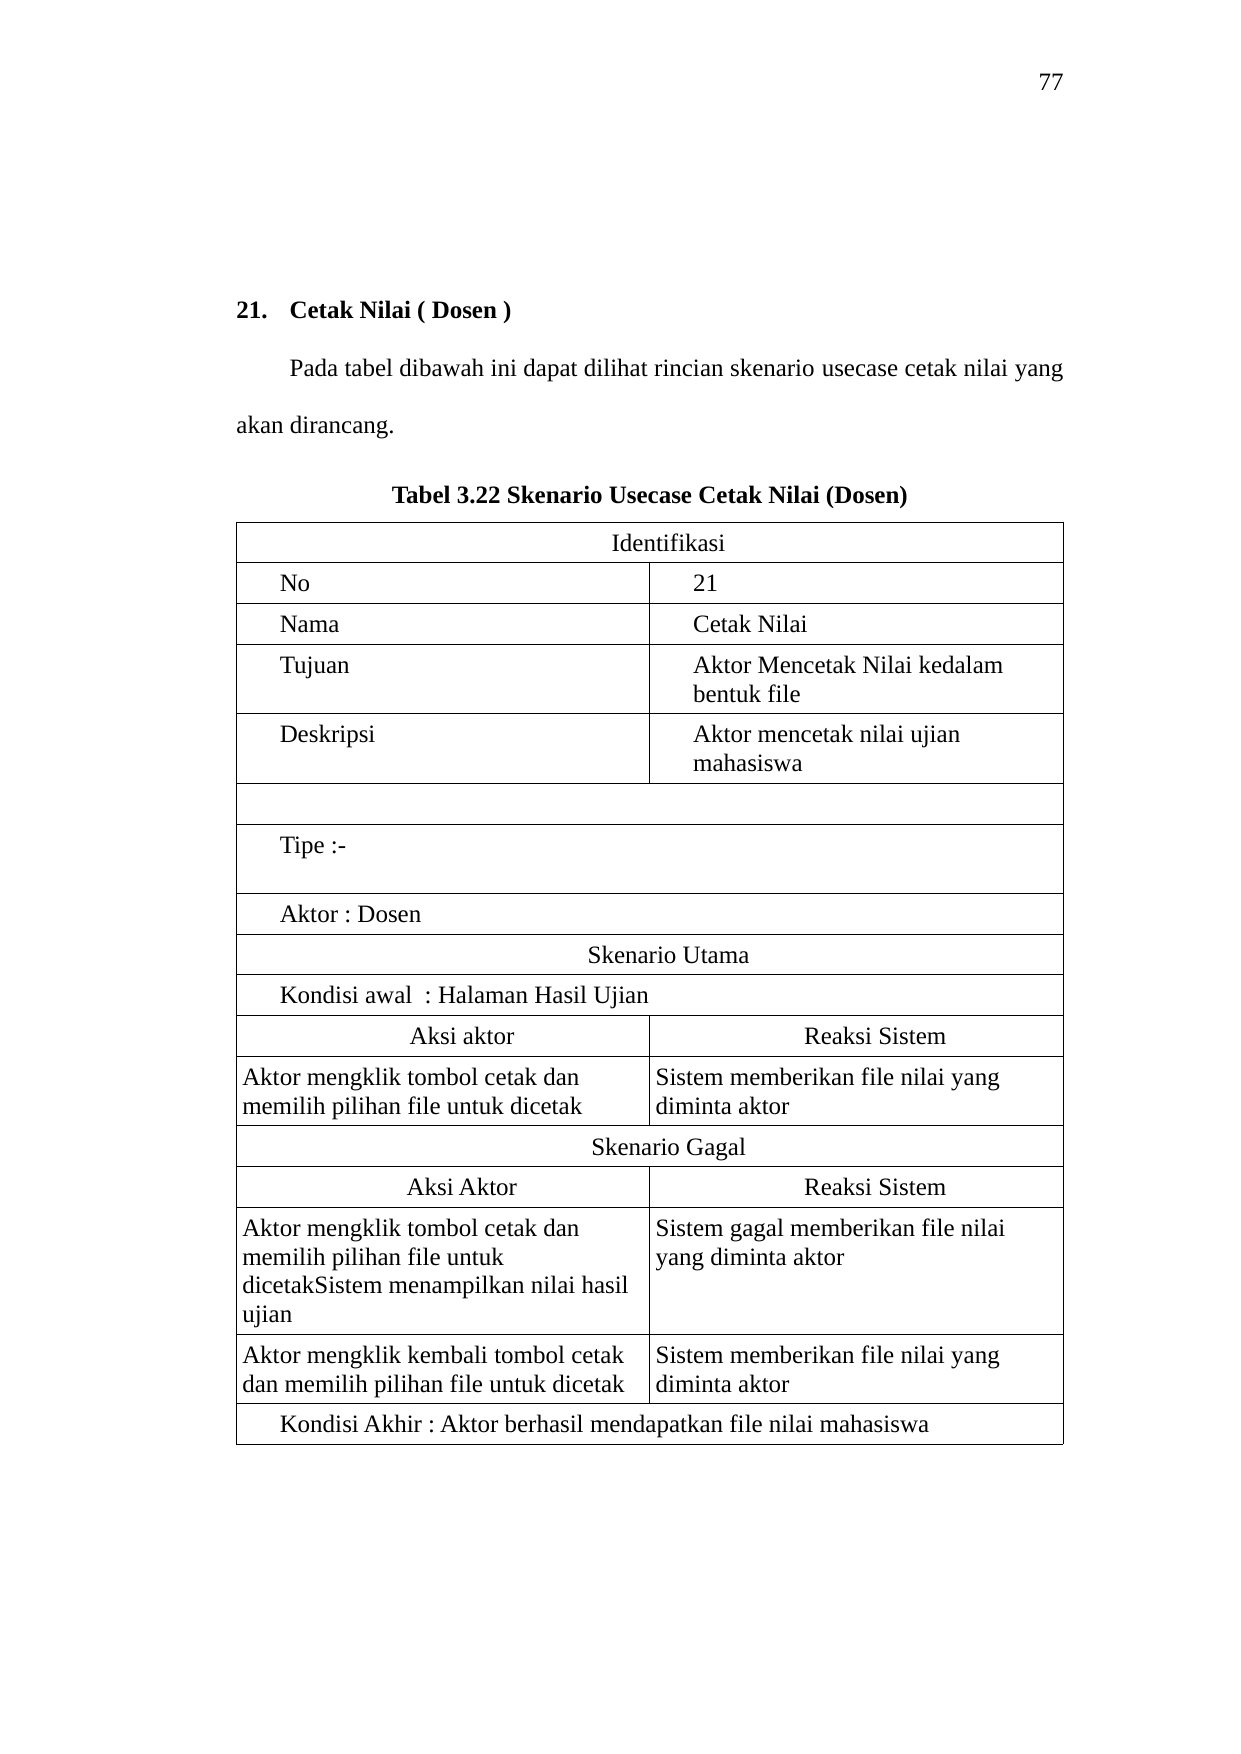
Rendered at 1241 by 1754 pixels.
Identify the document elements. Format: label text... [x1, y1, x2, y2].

table_cell [237, 784, 1063, 823]
table_cell Aksi Aktor [237, 1167, 649, 1207]
table_cell Sistem memberikan file nilai yang diminta aktor [650, 1057, 1063, 1125]
table_cell Sistem gagal memberikan file nilai yang diminta aktor [650, 1208, 1063, 1334]
table_cell Kondisi awal : Halaman Hasil Ujian [237, 975, 1063, 1015]
table_cell Aksi aktor [237, 1016, 649, 1056]
table_cell Tujuan [237, 645, 649, 713]
table_cell Skenario Gagal [237, 1126, 1063, 1166]
table_cell Reaksi Sistem [650, 1016, 1063, 1056]
table_cell Aktor mengklik tombol cetak dan memilih pilihan file untuk dicetak [237, 1057, 649, 1125]
list Cetak Nilai ( Dosen ) [236, 295, 1063, 324]
table_cell Aktor : Dosen [237, 894, 1063, 934]
table_cell Skenario Utama [237, 935, 1063, 974]
table_header Identifikasi [237, 523, 1063, 562]
text Tabel 3.22 Skenario Usecase Cetak Nilai (Dosen) [236, 480, 1063, 509]
table_cell Tipe :- [237, 825, 1063, 893]
table_cell 21 [650, 563, 1063, 603]
table_cell Aktor mengklik kembali tombol cetak dan memilih pilihan file untuk dicetak [237, 1335, 649, 1403]
table_cell Nama [237, 604, 649, 644]
table_cell Kondisi Akhir : Aktor berhasil mendapatkan file nilai mahasiswa [237, 1404, 1063, 1444]
table_cell Cetak Nilai [650, 604, 1063, 644]
table_cell Aktor mengklik tombol cetak dan memilih pilihan file untuk dicetakSistem menampilkan nilai hasil ujian [237, 1208, 649, 1334]
table_cell Aktor mencetak nilai ujian mahasiswa [650, 714, 1063, 783]
table_cell Aktor Mencetak Nilai kedalam bentuk file [650, 645, 1063, 713]
table_cell No [237, 563, 649, 603]
table_cell Sistem memberikan file nilai yang diminta aktor [650, 1335, 1063, 1403]
table_cell Reaksi Sistem [650, 1167, 1063, 1207]
table_cell Deskripsi [237, 714, 649, 783]
text Pada tabel dibawah ini dapat dilihat rincian skenario usecase cetak nilai yang akan dirancang. [236, 353, 1063, 439]
